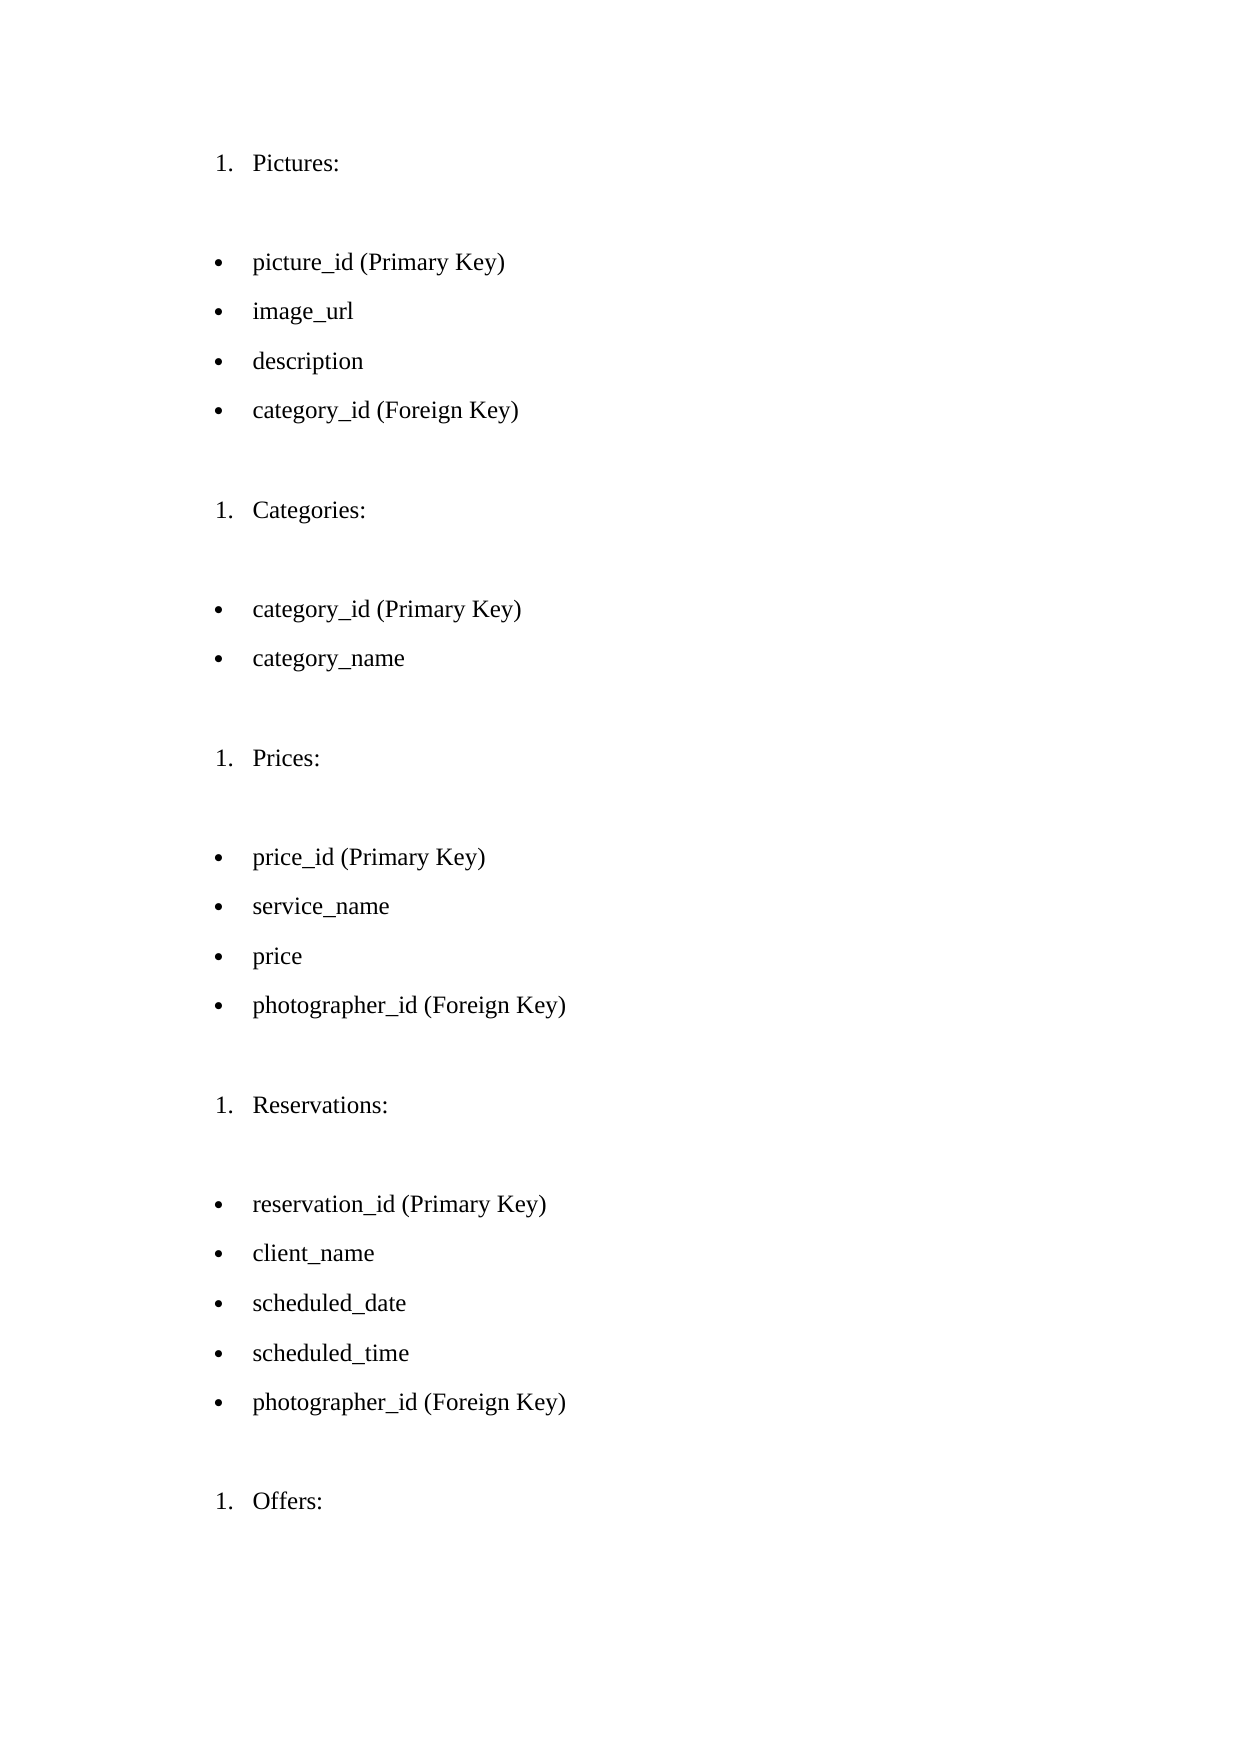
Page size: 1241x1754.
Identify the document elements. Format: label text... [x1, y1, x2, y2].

list Pictures: [215, 148, 1063, 176]
list Offers: [215, 1486, 1063, 1515]
list scheduled_date [215, 1288, 1063, 1317]
list Categories: [215, 495, 1063, 523]
list scheduled_time [215, 1338, 1063, 1366]
list category_id (Foreign Key) [215, 396, 1063, 424]
list photographer_id (Foreign Key) [215, 991, 1063, 1019]
list description [215, 346, 1063, 375]
list reservation_id (Primary Key) [215, 1189, 1063, 1218]
list category_name [215, 643, 1063, 672]
list photographer_id (Foreign Key) [215, 1387, 1063, 1416]
list Prices: [215, 743, 1063, 771]
list category_id (Primary Key) [215, 594, 1063, 623]
list image_url [215, 296, 1063, 325]
list service_name [215, 891, 1063, 920]
list Reservations: [215, 1090, 1063, 1118]
list price [215, 941, 1063, 970]
list price_id (Primary Key) [215, 842, 1063, 871]
list picture_id (Primary Key) [215, 247, 1063, 276]
list client_name [215, 1238, 1063, 1267]
